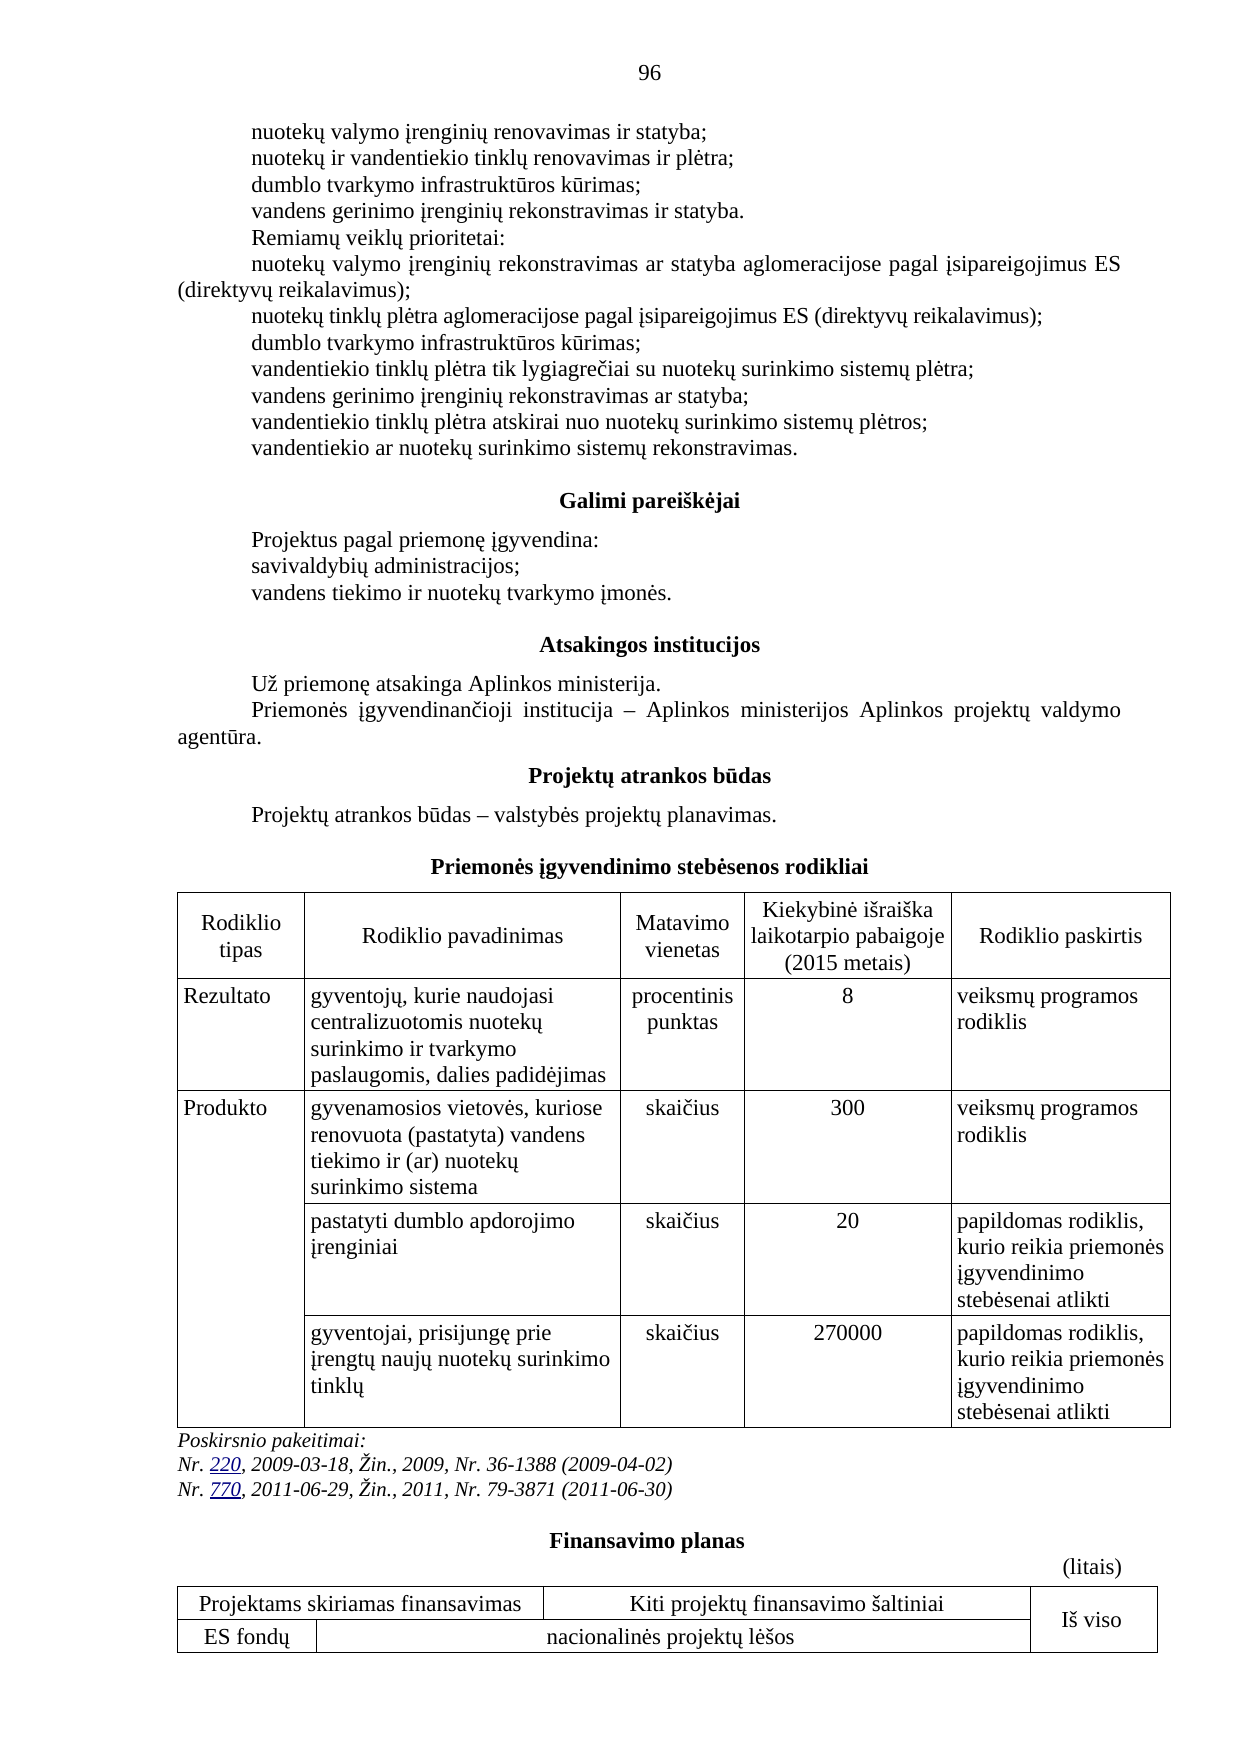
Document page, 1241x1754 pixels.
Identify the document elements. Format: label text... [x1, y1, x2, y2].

table_cell 8 [745, 979, 951, 1090]
table_header Matavimo vienetas [621, 893, 744, 978]
text Finansavimo planas [177, 1527, 1122, 1553]
text vandens tiekimo ir nuotekų tvarkymo įmonės. [177, 579, 1122, 605]
text Nr. 220, 2009-03-18, Žin., 2009, Nr. 36-1388 (2009-04-02) [177, 1452, 1122, 1476]
table_cell ES fondų [178, 1620, 316, 1652]
text Projektus pagal priemonę įgyvendina: [177, 526, 1122, 552]
table_header Rodiklio paskirtis [952, 893, 1170, 978]
text Priemonės įgyvendinimo stebėsenos rodikliai [177, 853, 1122, 880]
table_cell papildomas rodiklis, kurio reikia priemonės įgyvendinimo stebėsenai atlikti [952, 1316, 1170, 1427]
table_cell gyventojų, kurie naudojasi centralizuotomis nuotekų surinkimo ir tvarkymo paslaugomis, dalies padidėjimas [305, 979, 620, 1090]
table_cell skaičius [621, 1091, 744, 1203]
table_cell [178, 1315, 304, 1427]
text vandentiekio tinklų plėtra tik lygiagrečiai su nuotekų surinkimo sistemų plėtra; [177, 355, 1122, 382]
text vandentiekio ar nuotekų surinkimo sistemų rekonstravimas. [177, 434, 1122, 461]
table_cell gyventojai, prisijungę prie įrengtų naujų nuotekų surinkimo tinklų [305, 1316, 620, 1427]
text Nr. 770, 2011-06-29, Žin., 2011, Nr. 79-3871 (2011-06-30) [177, 1476, 1122, 1501]
table_cell 300 [745, 1091, 951, 1203]
text Priemonės įgyvendinančioji institucija – Aplinkos ministerijos Aplinkos projektų valdymo agentūra. [177, 697, 1122, 749]
text Galimi pareiškėjai [177, 487, 1122, 513]
text nuotekų valymo įrenginių renovavimas ir statyba; [177, 118, 1122, 144]
table_cell skaičius [621, 1204, 744, 1315]
text vandens gerinimo įrenginių rekonstravimas ar statyba; [177, 382, 1122, 408]
table_cell procentinis punktas [621, 979, 744, 1090]
text nuotekų valymo įrenginių rekonstravimas ar statyba aglomeracijose pagal įsipareigojimus ES (direktyvų reikalavimus); [177, 250, 1122, 303]
table_cell Rezultato [178, 979, 304, 1090]
text savivaldybių administracijos; [177, 552, 1122, 579]
table_cell veiksmų programos rodiklis [952, 979, 1170, 1090]
text (litais) [177, 1553, 1122, 1579]
table_header Kiekybinė išraiška laikotarpio pabaigoje (2015 metais) [745, 893, 951, 978]
table_cell papildomas rodiklis, kurio reikia priemonės įgyvendinimo stebėsenai atlikti [952, 1204, 1170, 1315]
table_cell Produkto [178, 1091, 304, 1315]
text nuotekų tinklų plėtra aglomeracijose pagal įsipareigojimus ES (direktyvų reikalavimus); [177, 303, 1122, 329]
text dumblo tvarkymo infrastruktūros kūrimas; [177, 171, 1122, 197]
text Projektų atrankos būdas – valstybės projektų planavimas. [177, 801, 1122, 827]
table_cell gyvenamosios vietovės, kuriose renovuota (pastatyta) vandens tiekimo ir (ar) nuotekų surinkimo sistema [305, 1091, 620, 1203]
table_cell skaičius [621, 1316, 744, 1427]
text vandentiekio tinklų plėtra atskirai nuo nuotekų surinkimo sistemų plėtros; [177, 408, 1122, 434]
table_header Rodiklio tipas [178, 893, 304, 978]
table_cell veiksmų programos rodiklis [952, 1091, 1170, 1203]
table_header Rodiklio pavadinimas [305, 893, 620, 978]
text vandens gerinimo įrenginių rekonstravimas ir statyba. [177, 197, 1122, 223]
text dumblo tvarkymo infrastruktūros kūrimas; [177, 329, 1122, 355]
text Projektų atrankos būdas [177, 762, 1122, 788]
table_cell pastatyti dumblo apdorojimo įrenginiai [305, 1204, 620, 1315]
text Remiamų veiklų prioritetai: [177, 223, 1122, 250]
table_cell 20 [745, 1204, 951, 1315]
table_cell nacionalinės projektų lėšos [317, 1620, 1030, 1652]
text Už priemonę atsakinga Aplinkos ministerija. [177, 670, 1122, 697]
text Atsakingos institucijos [177, 631, 1122, 658]
table_header Projektams skiriamas finansavimas [178, 1587, 543, 1619]
table_cell 270000 [745, 1316, 951, 1427]
table_header Kiti projektų finansavimo šaltiniai [544, 1587, 1030, 1619]
text nuotekų ir vandentiekio tinklų renovavimas ir plėtra; [177, 144, 1122, 171]
table_header Iš viso [1031, 1587, 1157, 1652]
text Poskirsnio pakeitimai: [177, 1428, 1122, 1452]
